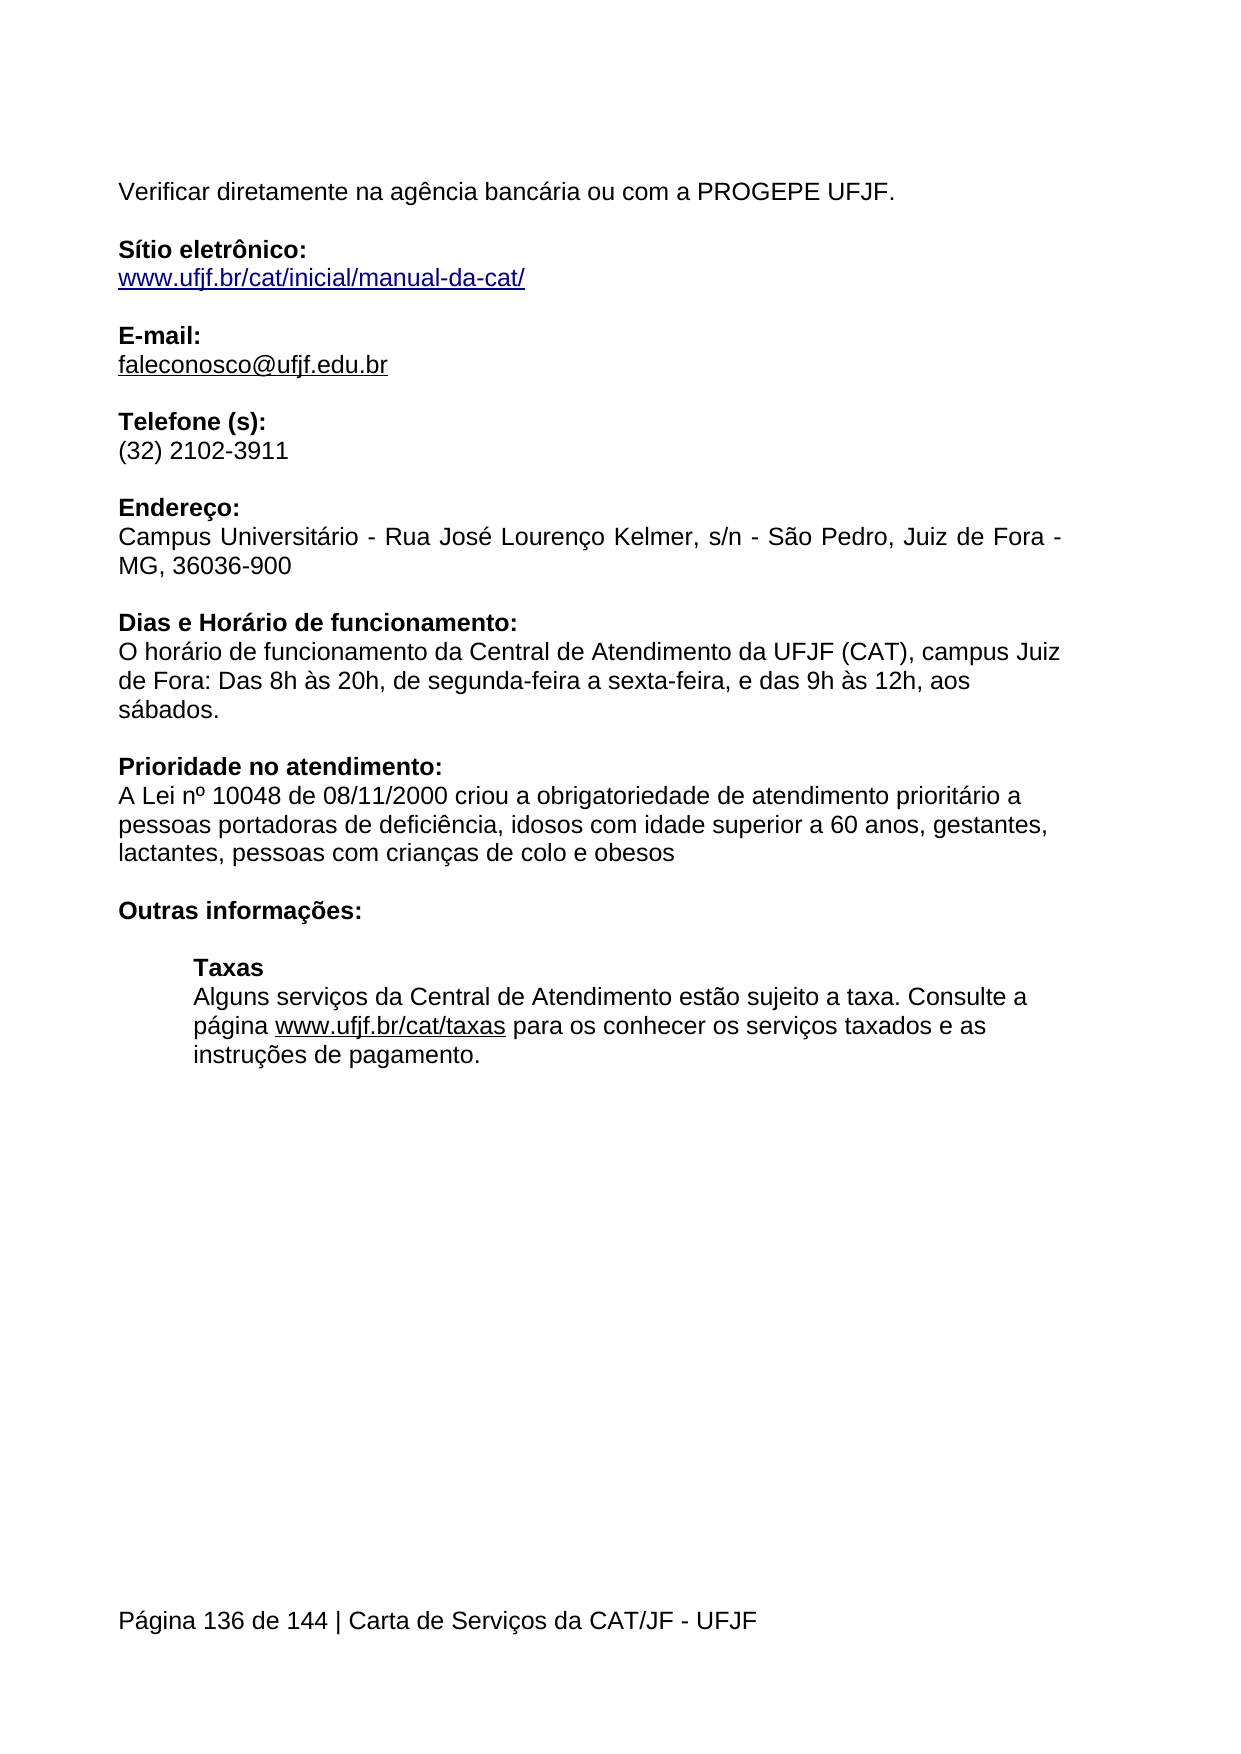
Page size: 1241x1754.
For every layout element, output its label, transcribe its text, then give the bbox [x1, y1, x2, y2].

text Outras informações: [118, 896, 1063, 925]
text (32) 2102-3911 [118, 436, 1063, 465]
text Prioridade no atendimento: [118, 752, 1063, 781]
text Telefone (s): [118, 407, 1063, 436]
text Alguns serviços da Central de Atendimento estão sujeito a taxa. Consulte a página www.ufjf.br/cat/taxas para os conhecer os serviços taxados e as instruções de pagamento. [193, 982, 1063, 1068]
text Sítio eletrônico: www.ufjf.br/cat/inicial/manual-da-cat/ [118, 235, 1063, 292]
text Verificar diretamente na agência bancária ou com a PROGEPE UFJF. [118, 177, 1063, 235]
text Endereço: [118, 493, 1063, 522]
text Dias e Horário de funcionamento: O horário de funcionamento da Central de Atendimento da UFJF (CAT), campus Juiz de Fora: Das 8h às 20h, de segunda-feira a sexta-feira, e das 9h às 12h, aos sábados. [118, 608, 1063, 723]
text faleconosco@ufjf.edu.br [118, 350, 1063, 378]
text E-mail: [118, 321, 1063, 350]
text Campus Universitário - Rua José Lourenço Kelmer, s/n - São Pedro, Juiz de Fora - MG, 36036-900 [118, 522, 1063, 580]
text A Lei nº 10048 de 08/11/2000 criou a obrigatoriedade de atendimento prioritário a pessoas portadoras de deficiência, idosos com idade superior a 60 anos, gestantes, lactantes, pessoas com crianças de colo e obesos [118, 781, 1063, 867]
text Taxas [193, 953, 1063, 982]
